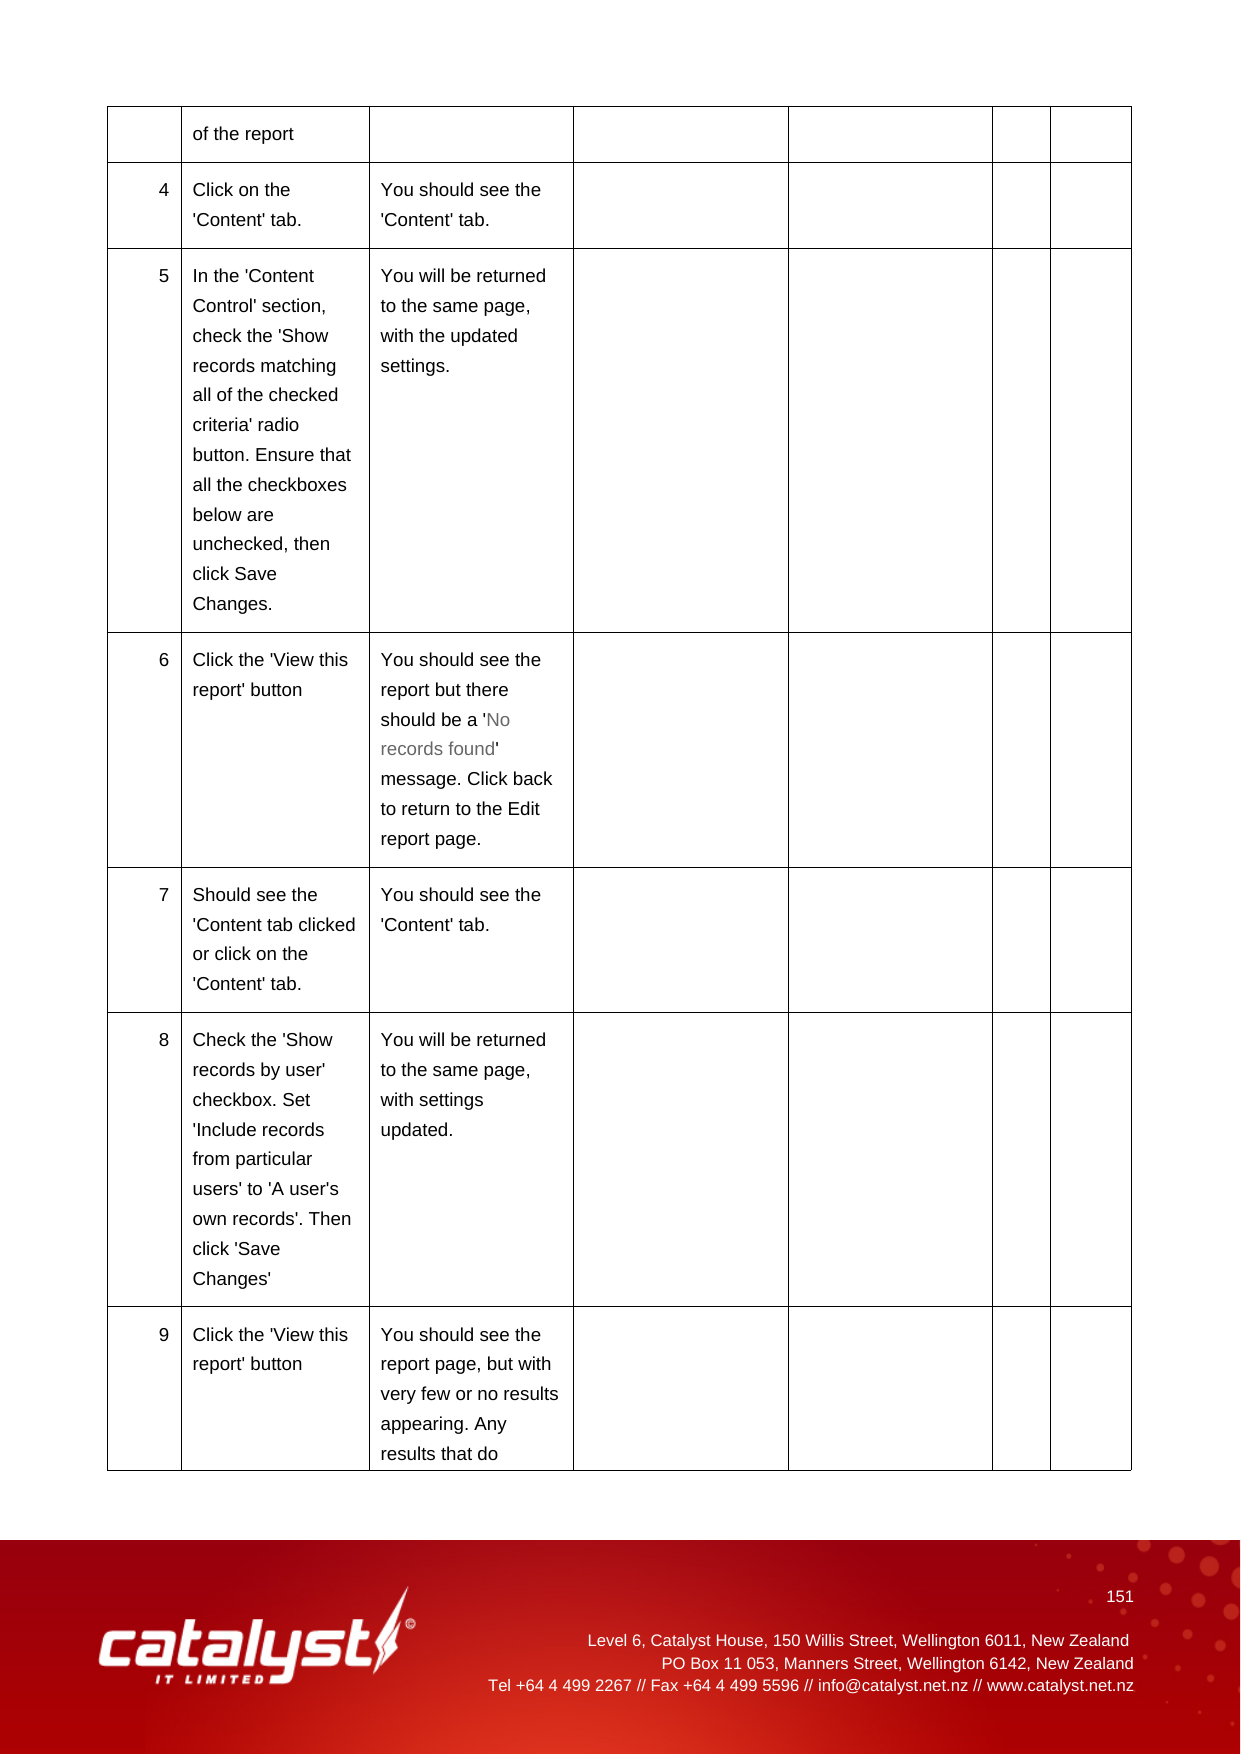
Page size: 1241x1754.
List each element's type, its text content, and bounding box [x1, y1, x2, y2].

table_cell [1051, 163, 1131, 248]
table_cell [108, 107, 181, 162]
table_cell 5 [108, 249, 181, 632]
table_cell Click on the 'Content' tab. [182, 163, 369, 248]
table_cell [993, 633, 1050, 867]
table_cell [993, 1307, 1050, 1470]
table_cell [993, 107, 1050, 162]
table_cell Should see the 'Content tab clicked or click on the 'Content' tab. [182, 868, 369, 1012]
table_cell 6 [108, 633, 181, 867]
table_cell [789, 1307, 992, 1470]
table_cell [574, 633, 788, 867]
picture [0, 1540, 1241, 1754]
table_cell In the 'Content Control' section, check the 'Show records matching all of the checked criteria' radio button. Ensure that all the checkboxes below are unchecked, then click Save Changes. [182, 249, 369, 632]
table_cell [993, 249, 1050, 632]
table_cell [789, 163, 992, 248]
table_cell [1051, 1307, 1131, 1470]
table_cell 8 [108, 1013, 181, 1306]
table_cell 4 [108, 163, 181, 248]
table_cell 9 [108, 1307, 181, 1470]
table_cell [574, 868, 788, 1012]
table_cell [1051, 633, 1131, 867]
table_cell [574, 163, 788, 248]
table_cell You should see the report page, but with very few or no results appearing. Any results that do [370, 1307, 573, 1470]
table_cell You should see the 'Content' tab. [370, 868, 573, 1012]
table_cell Check the 'Show records by user' checkbox. Set 'Include records from particular users' to 'A user's own records'. Then click 'Save Changes' [182, 1013, 369, 1306]
table_cell [370, 107, 573, 162]
table_cell You should see the 'Content' tab. [370, 163, 573, 248]
table_cell [993, 163, 1050, 248]
table_cell 7 [108, 868, 181, 1012]
table_cell You will be returned to the same page, with settings updated. [370, 1013, 573, 1306]
table_cell [993, 1013, 1050, 1306]
table_cell Click the 'View this report' button [182, 1307, 369, 1470]
table_cell [789, 249, 992, 632]
table_cell [789, 868, 992, 1012]
table_cell You will be returned to the same page, with the updated settings. [370, 249, 573, 632]
table_cell Click the 'View this report' button [182, 633, 369, 867]
table_cell of the report [182, 107, 369, 162]
table_cell [789, 107, 992, 162]
table_cell [574, 249, 788, 632]
table_cell [1051, 1013, 1131, 1306]
table_cell [1051, 107, 1131, 162]
table_cell [574, 107, 788, 162]
table_cell [993, 868, 1050, 1012]
table_cell [1051, 249, 1131, 632]
table_cell [1051, 868, 1131, 1012]
table_cell [789, 633, 992, 867]
table_cell [789, 1013, 992, 1306]
table_cell You should see the report but there should be a 'No records found' message. Click back to return to the Edit report page. [370, 633, 573, 867]
table_cell [574, 1307, 788, 1470]
table_cell [574, 1013, 788, 1306]
